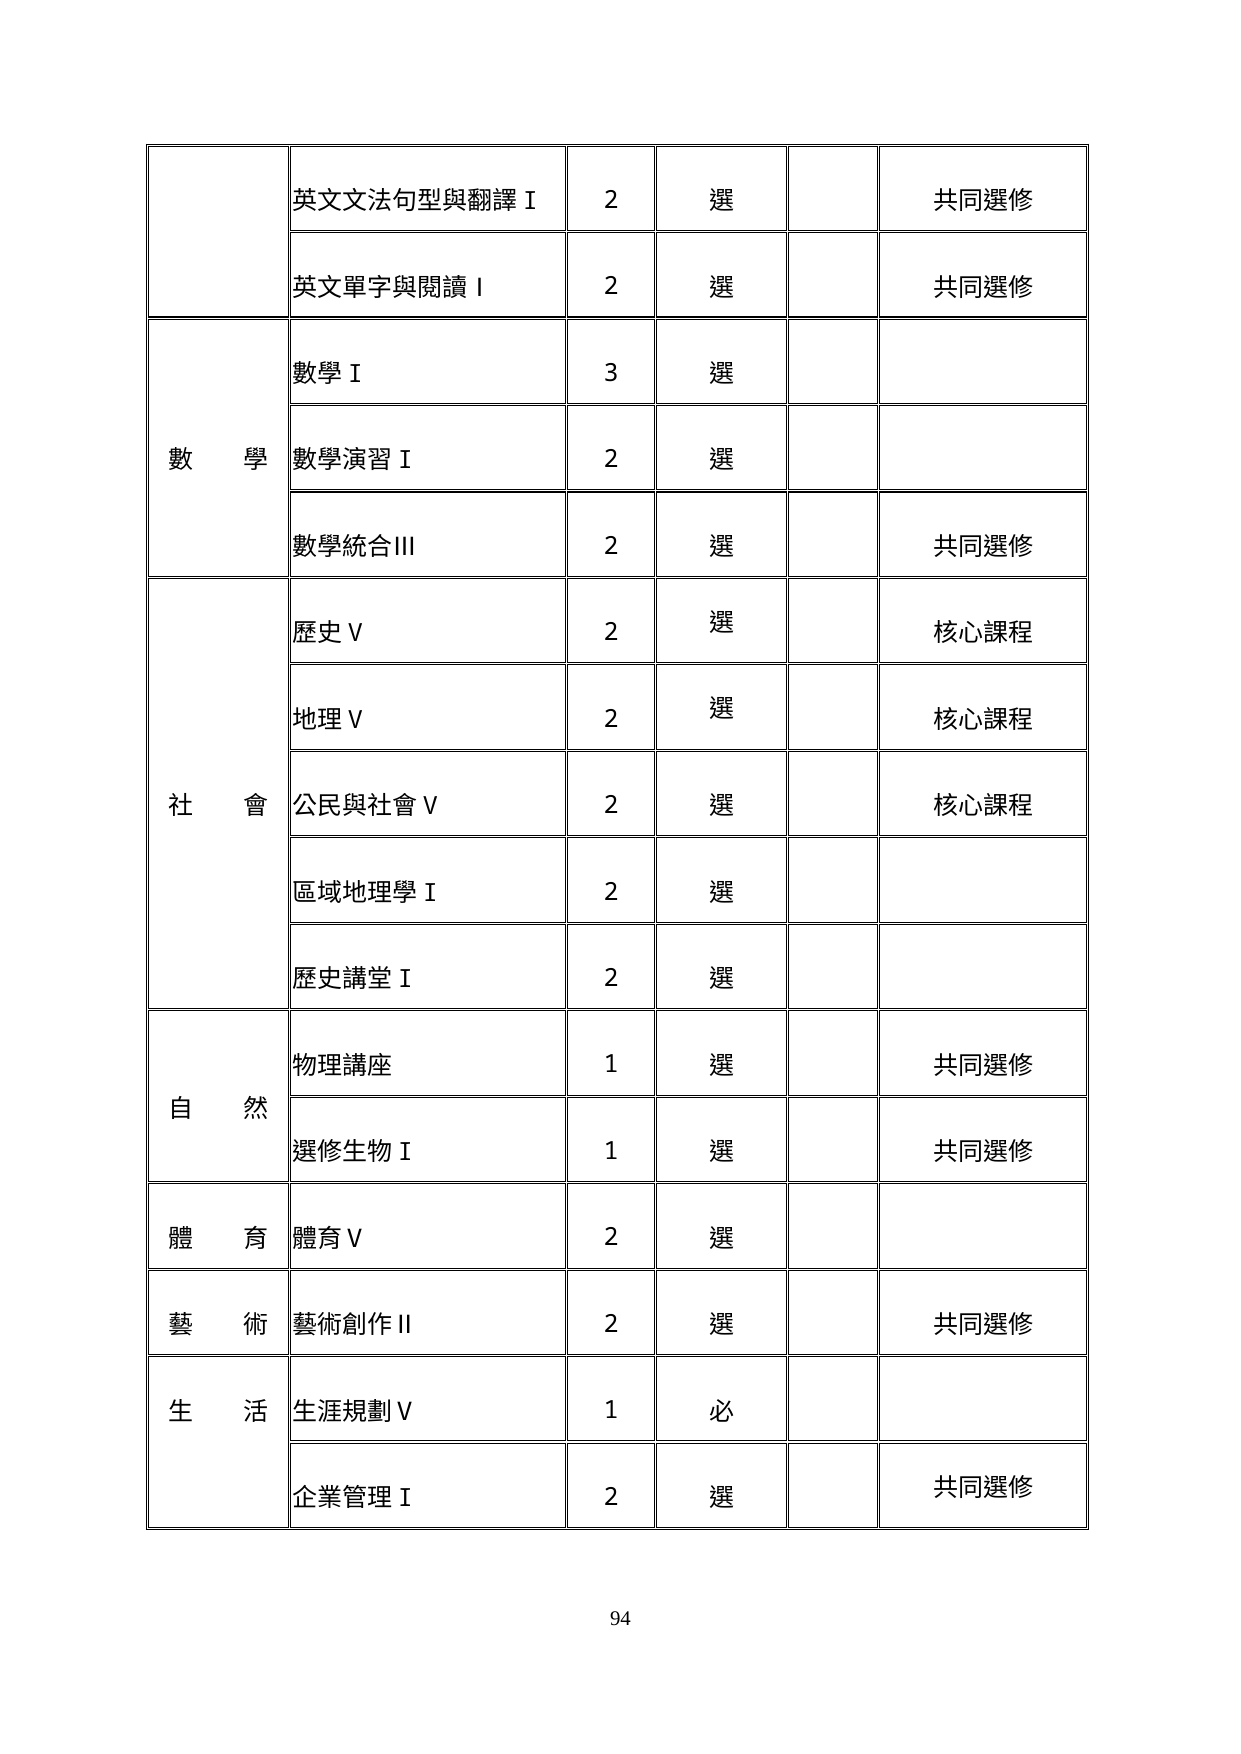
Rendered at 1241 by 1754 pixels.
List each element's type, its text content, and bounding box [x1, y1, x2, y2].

table_cell [789, 406, 877, 489]
table_cell 數 學 [149, 320, 288, 576]
table_cell [880, 1184, 1086, 1267]
table_cell [1089, 662, 1093, 749]
table_cell 2 [568, 1184, 654, 1267]
table_cell 歷史V [291, 579, 565, 662]
table_cell [1089, 922, 1093, 1008]
table_cell 選 [657, 233, 786, 316]
table_cell [1089, 230, 1093, 316]
table_cell 選 [657, 1011, 786, 1094]
table_cell 社 會 [149, 579, 288, 1008]
table_cell [1089, 1354, 1093, 1440]
table_cell [789, 925, 877, 1008]
table_cell [880, 320, 1086, 403]
table_cell [880, 838, 1086, 922]
table_cell 地理V [291, 665, 565, 749]
table_cell 2 [568, 1271, 654, 1354]
table_cell 體 育 [149, 1184, 288, 1267]
table_cell [789, 1357, 877, 1440]
table_cell [1089, 1181, 1093, 1267]
table_cell 2 [568, 493, 654, 576]
table_cell 選 [657, 838, 786, 922]
table_cell 共同選修 [880, 147, 1086, 230]
table_cell 選 [657, 925, 786, 1008]
table_cell [789, 1444, 877, 1527]
table_cell 選 [657, 406, 786, 489]
table_cell 2 [568, 838, 654, 922]
table_cell 2 [568, 233, 654, 316]
table_cell [1089, 489, 1093, 576]
table_cell [789, 1011, 877, 1094]
table_cell [789, 579, 877, 662]
table_cell 1 [568, 1011, 654, 1094]
table_cell [880, 406, 1086, 489]
table_cell 3 [568, 320, 654, 403]
table_cell 2 [568, 406, 654, 489]
table_cell [789, 233, 877, 316]
table_cell [880, 925, 1086, 1008]
table_cell 2 [568, 579, 654, 662]
table_cell 2 [568, 1444, 654, 1527]
table_cell 英文文法句型與翻譯I [291, 147, 565, 230]
table_cell 體育Ⅴ [291, 1184, 565, 1267]
table_cell 選 [657, 1184, 786, 1267]
table_cell 2 [568, 147, 654, 230]
table_cell 共同選修 [880, 1271, 1086, 1354]
table_cell 選 [657, 665, 786, 749]
table_cell 藝術創作Ⅱ [291, 1271, 565, 1354]
table_cell 公民與社會V [291, 752, 565, 835]
table_cell 2 [568, 752, 654, 835]
table_cell 選 [657, 579, 786, 662]
table_cell 選 [657, 493, 786, 576]
table_cell 1 [568, 1357, 654, 1440]
table_cell 物理講座 [291, 1011, 565, 1094]
table_cell [1089, 403, 1093, 489]
table_cell 自 然 [149, 1011, 288, 1181]
table_cell 核心課程 [880, 579, 1086, 662]
table_cell [789, 1271, 877, 1354]
table_cell 1 [568, 1098, 654, 1181]
table_cell [789, 1184, 877, 1267]
table_cell 區域地理學I [291, 838, 565, 922]
table_cell [1089, 316, 1093, 403]
table_cell [1089, 1095, 1093, 1181]
table_cell 藝 術 [149, 1271, 288, 1354]
table_cell 選 [657, 1271, 786, 1354]
table_cell 選 [657, 147, 786, 230]
table_cell [789, 838, 877, 922]
table_cell 2 [568, 665, 654, 749]
table_cell 共同選修 [880, 233, 1086, 316]
table_cell 2 [568, 925, 654, 1008]
table_cell [789, 320, 877, 403]
table_cell [1089, 1440, 1093, 1527]
table_cell 必 [657, 1357, 786, 1440]
table_cell [789, 665, 877, 749]
table_cell 企業管理I [291, 1444, 565, 1527]
table_cell [789, 752, 877, 835]
table_cell [1089, 1008, 1093, 1094]
table_cell 選修生物I [291, 1098, 565, 1181]
table_cell 數學演習I [291, 406, 565, 489]
table_cell [1089, 144, 1093, 230]
table_cell 數學統合Ⅲ [291, 493, 565, 576]
table_cell 選 [657, 752, 786, 835]
table_cell 選 [657, 320, 786, 403]
table_cell 共同選修 [880, 1011, 1086, 1094]
table_cell 英文單字與閱讀Ⅰ [291, 233, 565, 316]
table_cell [149, 147, 288, 316]
table_cell [880, 1357, 1086, 1440]
table_cell 核心課程 [880, 665, 1086, 749]
table_cell 數學I [291, 320, 565, 403]
table_cell [1089, 835, 1093, 922]
table_cell 生 活 [149, 1357, 288, 1527]
table_cell [789, 493, 877, 576]
table_cell 選 [657, 1098, 786, 1181]
table_cell 歷史講堂I [291, 925, 565, 1008]
table_cell [1089, 1268, 1093, 1354]
table_cell 共同選修 [880, 1098, 1086, 1181]
table_cell [1089, 749, 1093, 835]
table_cell [789, 147, 877, 230]
table_cell 選 [657, 1444, 786, 1527]
table_cell [1089, 576, 1093, 662]
table_cell 生涯規劃Ⅴ [291, 1357, 565, 1440]
table_cell 核心課程 [880, 752, 1086, 835]
table_cell [789, 1098, 877, 1181]
table_cell 共同選修 [880, 493, 1086, 576]
table_cell 共同選修 [880, 1444, 1086, 1527]
